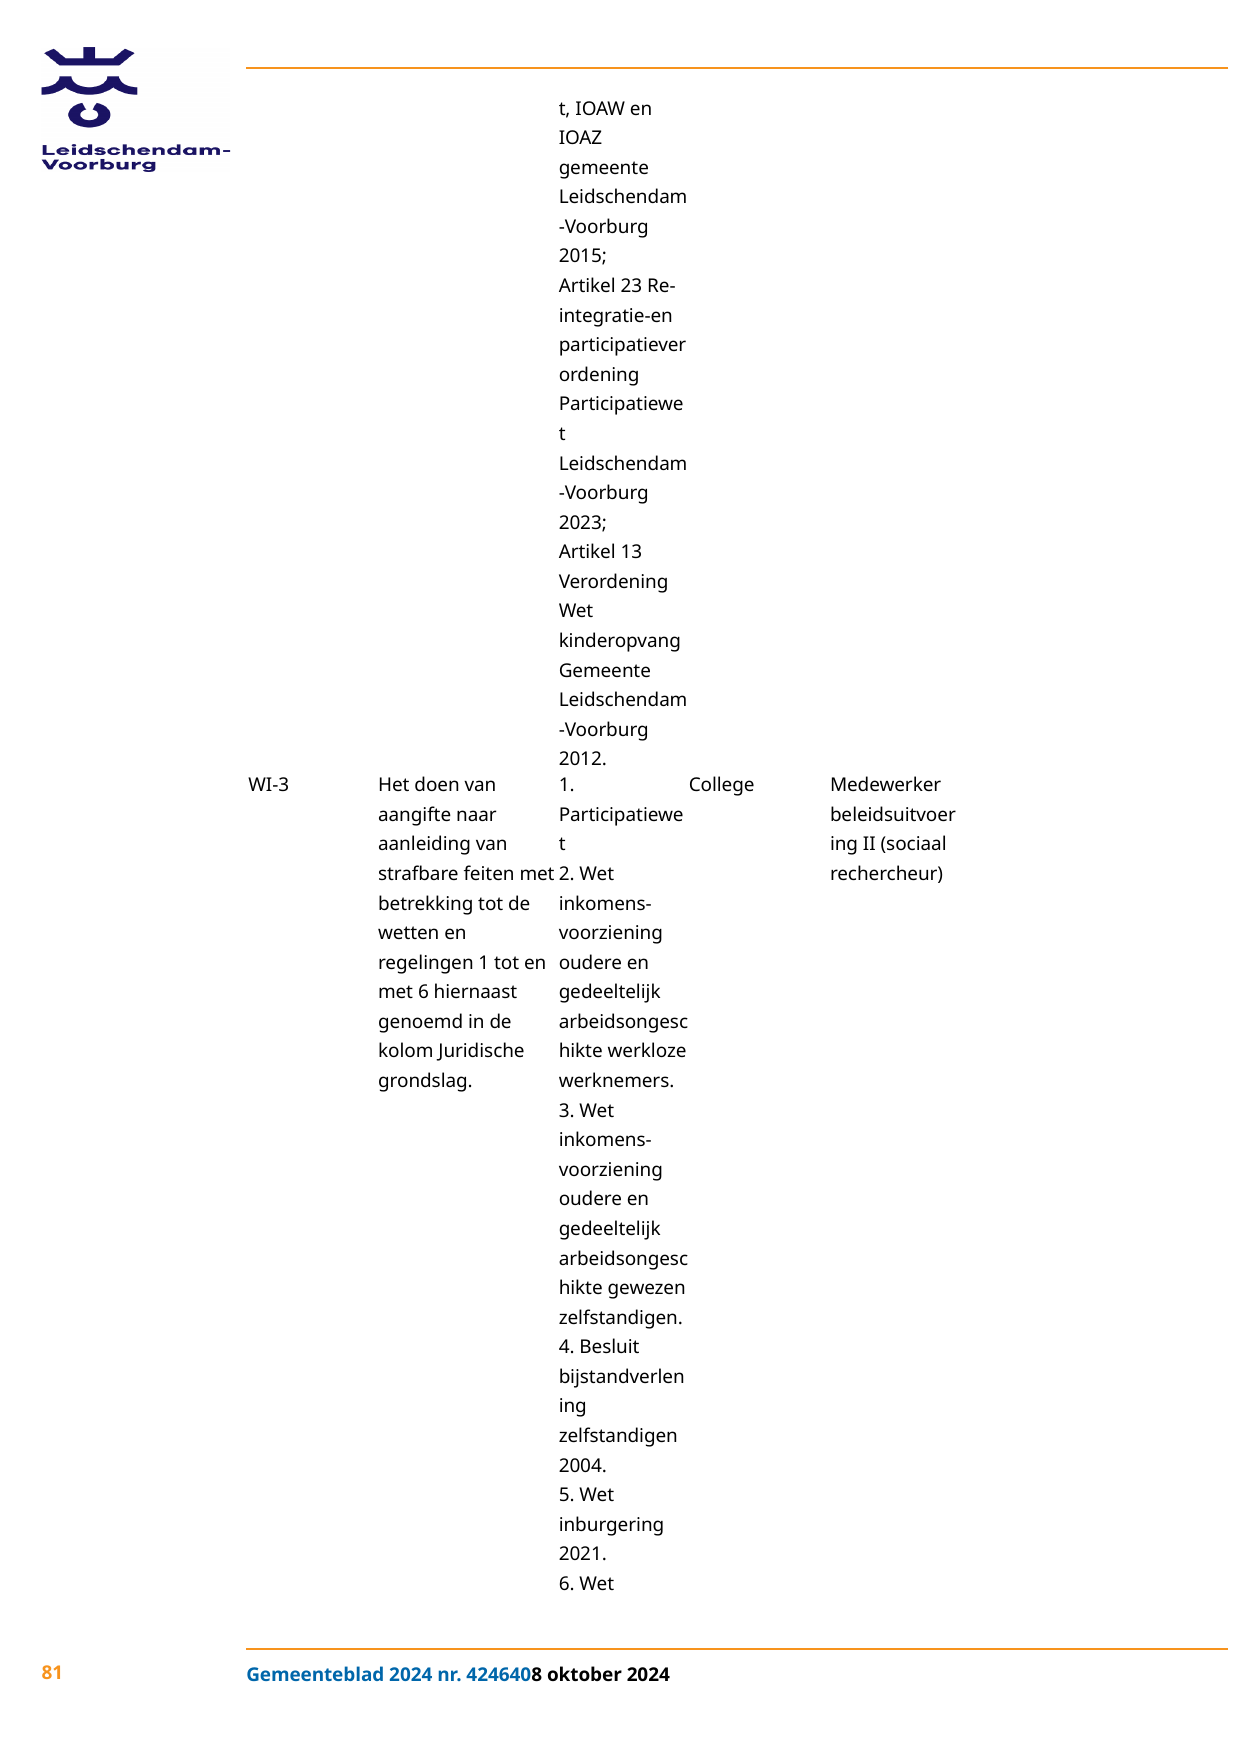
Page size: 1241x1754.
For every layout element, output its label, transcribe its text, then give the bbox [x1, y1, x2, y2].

table_cell [378, 95, 558, 771]
table_cell [830, 95, 959, 771]
table_cell College [689, 771, 830, 1596]
table_cell t, IOAW en IOAZ gemeente Leidschendam-Voorburg 2015; Artikel 23 Re-integratie-en participatieverordening Participatiewet Leidschendam-Voorburg 2023; Artikel 13 Verordening Wet kinderopvang Gemeente Leidschendam-Voorburg 2012. [559, 95, 688, 771]
table_cell [960, 771, 1152, 1596]
table_cell 1. Participatiewet 2. Wet inkomens-voorziening oudere en gedeeltelijk arbeidsongeschikte werkloze werknemers. 3. Wet inkomens-voorziening oudere en gedeeltelijk arbeidsongeschikte gewezen zelfstandigen. 4. Besluit bijstandverlening zelfstandigen 2004. 5. Wet inburgering 2021. 6. Wet [559, 771, 688, 1596]
table_cell [689, 95, 830, 771]
table_cell WI-3 [248, 771, 378, 1596]
table_cell [248, 95, 378, 771]
table_cell Medewerker beleidsuitvoering II (sociaal rechercheur) [830, 771, 959, 1596]
table_cell [960, 95, 1152, 771]
picture [41, 47, 231, 172]
table_cell Het doen van aangifte naar aanleiding van strafbare feiten met betrekking tot de wetten en regelingen 1 tot en met 6 hiernaast genoemd in de kolom Juridische grondslag. [378, 771, 558, 1596]
